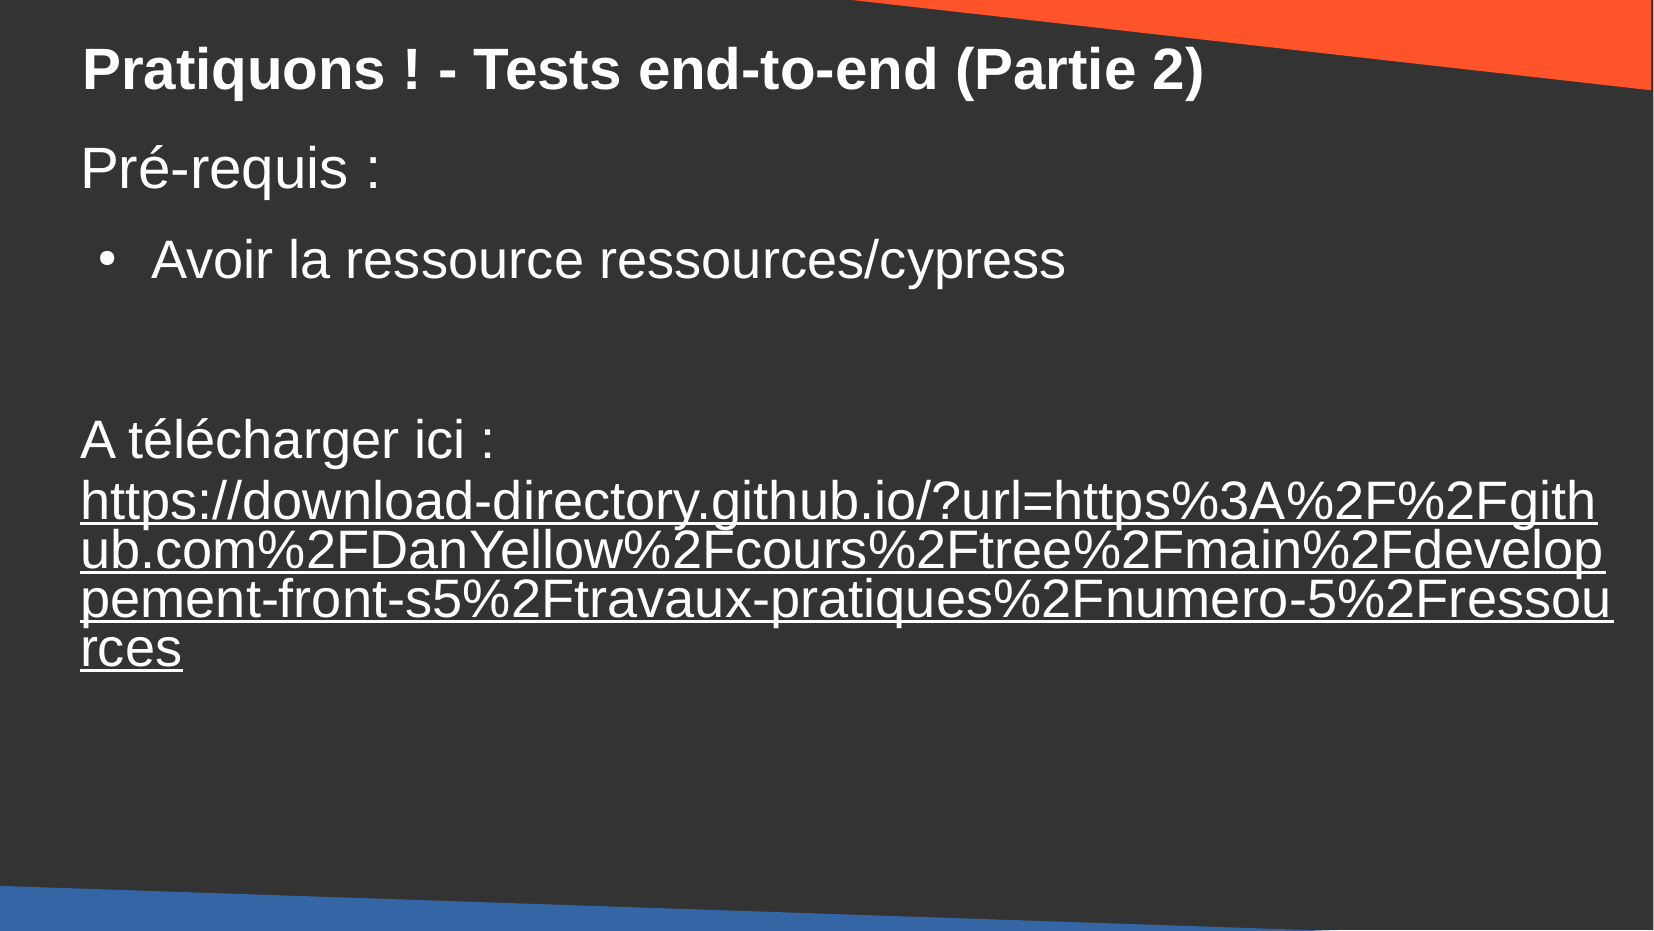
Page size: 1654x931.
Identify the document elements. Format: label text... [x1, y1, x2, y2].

list Pré-requis : Avoir la ressource ressources/cypress A télécharger ici : https://download-directory.github.io/?url=https%3A%2F%2Fgithub.com%2FDanYellow%2Fcours%2Ftree%2Fmain%2Fdeveloppement-front-s5%2Ftravaux-pratiques%2Fnumero-5%2Fressources [80, 135, 1620, 721]
title Pratiquons ! - Tests end-to-end (Partie 2) [82, 37, 1571, 114]
text_box [851, 0, 1652, 91]
text_box [0, 885, 1337, 931]
